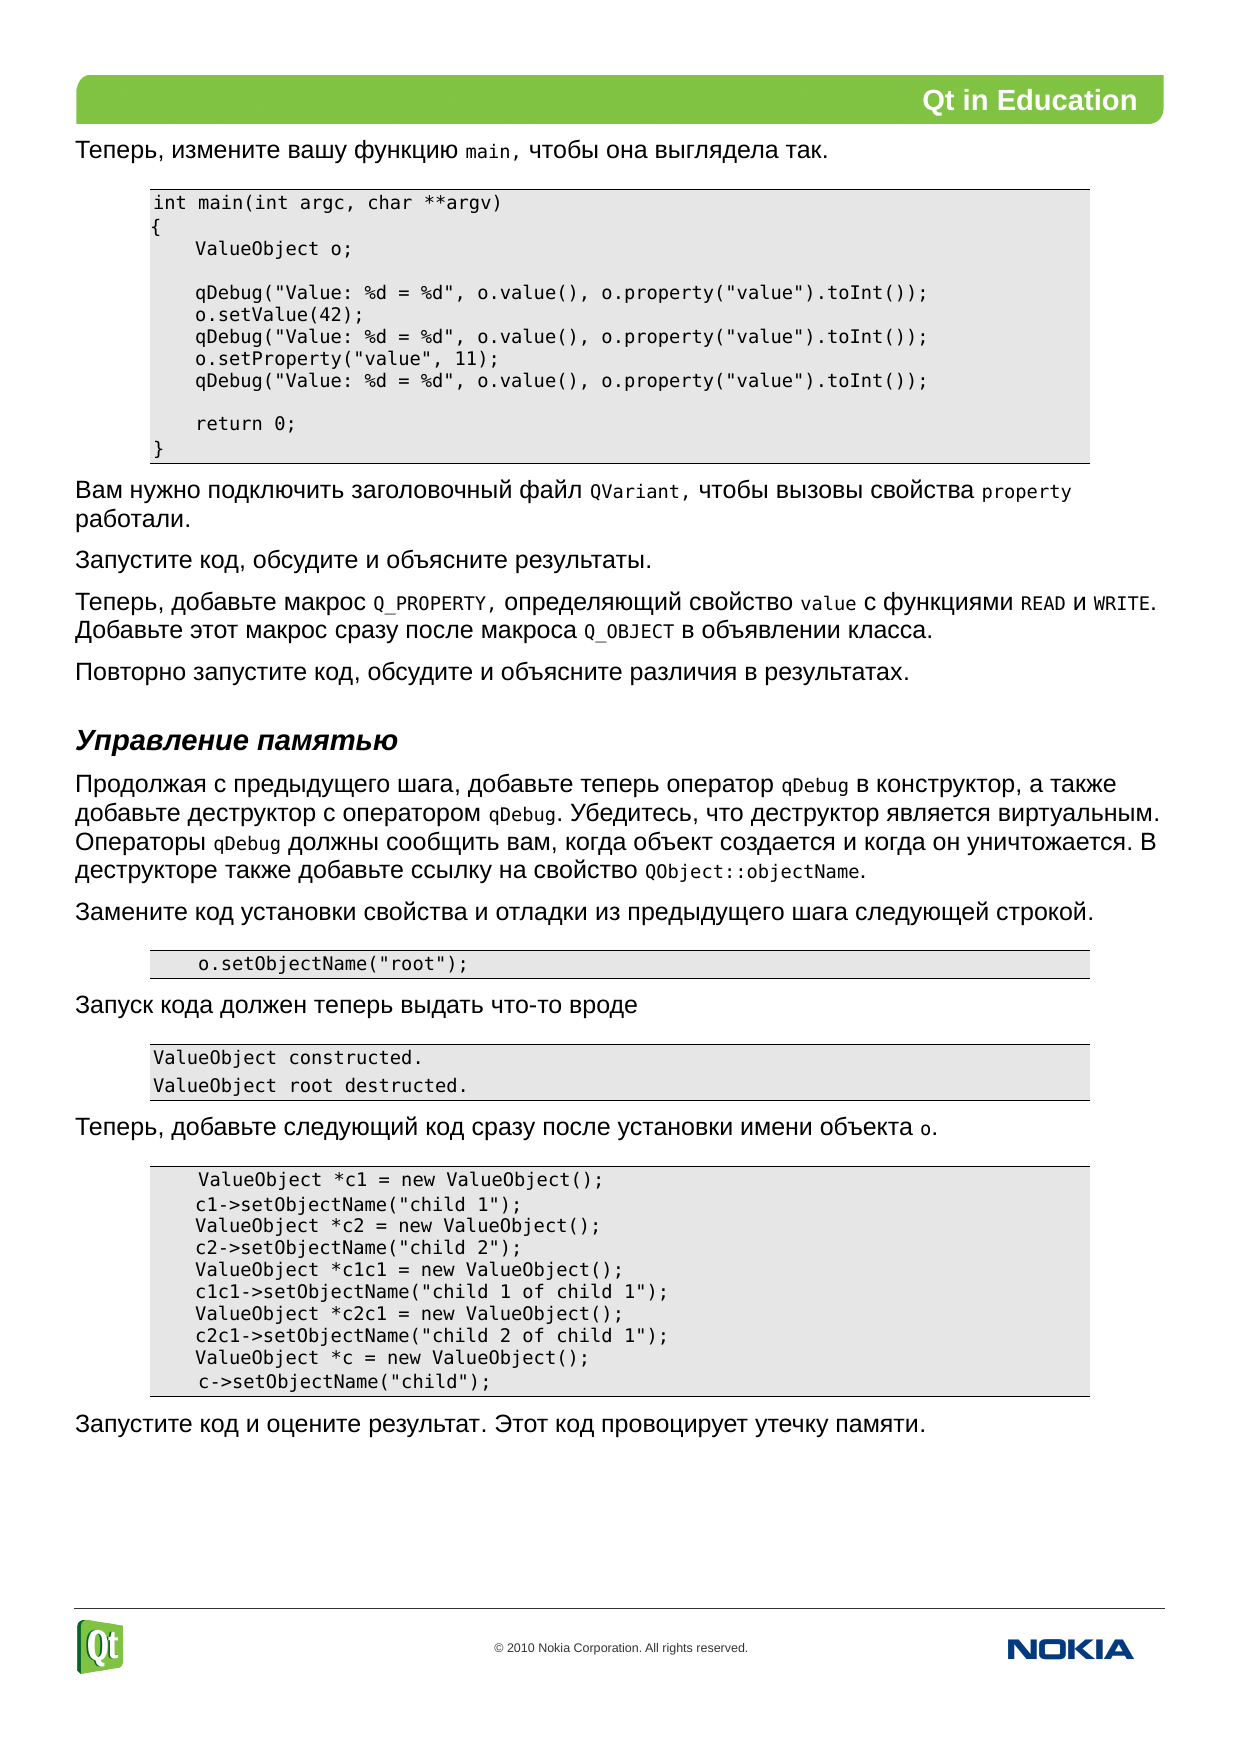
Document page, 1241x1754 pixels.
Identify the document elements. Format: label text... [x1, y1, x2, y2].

picture [76, 75, 1164, 124]
text Повторно запустите код, обсудите и объясните различия в результатах. [75, 657, 1165, 685]
text ValueObject *c2 = new ValueObject(); [150, 1215, 1090, 1237]
text c2->setObjectName("child 2"); [150, 1237, 1090, 1259]
text o.setValue(42); [150, 304, 1090, 326]
text Запуск кода должен теперь выдать что-то вроде [75, 990, 1165, 1019]
text ValueObject constructed. [150, 1045, 1090, 1072]
text Теперь, добавьте следующий код сразу после установки имени объекта o. [75, 1112, 1165, 1141]
text Запустите код, обсудите и объясните результаты. [75, 545, 1165, 574]
text o.setObjectName("root"); [150, 951, 1090, 978]
text c1->setObjectName("child 1"); [150, 1193, 1090, 1215]
text qDebug("Value: %d = %d", o.value(), o.property("value").toInt()); [150, 326, 1090, 348]
subtitle Управление памятью [75, 723, 1165, 756]
text ValueObject root destructed. [150, 1072, 1090, 1100]
text qDebug("Value: %d = %d", o.value(), o.property("value").toInt()); [150, 282, 1090, 304]
text Замените код установки свойства и отладки из предыдущего шага следующей строкой. [75, 896, 1165, 925]
text Теперь, добавьте макрос Q_PROPERTY, определяющий свойство value с функциями READ и WRITE. Добавьте этот макрос сразу после макроса Q_OBJECT в объявлении класса. [75, 587, 1165, 644]
text Теперь, измените вашу функцию main, чтобы она выглядела так. [75, 135, 1165, 164]
text c2c1->setObjectName("child 2 of child 1"); [150, 1325, 1090, 1347]
picture [978, 1610, 1164, 1688]
text ValueObject *c2c1 = new ValueObject(); [150, 1303, 1090, 1325]
text ValueObject *c = new ValueObject(); [150, 1347, 1090, 1368]
text ValueObject o; [150, 238, 1090, 260]
text o.setProperty("value", 11); [150, 348, 1090, 369]
text Продолжая с предыдущего шага, добавьте теперь оператор qDebug в конструктор, а также добавьте деструктор с оператором qDebug. Убедитесь, что деструктор является виртуальным. Операторы qDebug должны сообщить вам, когда объект создается и когда он уничтожается. В деструкторе также добавьте ссылку на свойство QObject::objectName. [75, 769, 1165, 884]
text c->setObjectName("child"); [150, 1368, 1090, 1396]
picture [73, 1615, 127, 1679]
text ValueObject *c1 = new ValueObject(); [150, 1167, 1090, 1193]
text int main(int argc, char **argv) [150, 190, 1090, 216]
text c1c1->setObjectName("child 1 of child 1"); [150, 1281, 1090, 1303]
text ValueObject *c1c1 = new ValueObject(); [150, 1259, 1090, 1281]
text qDebug("Value: %d = %d", o.value(), o.property("value").toInt()); [150, 369, 1090, 391]
text Вам нужно подключить заголовочный файл QVariant, чтобы вызовы свойства property работали. [75, 475, 1165, 533]
text } [150, 435, 1090, 463]
text { [150, 216, 1090, 238]
text Запустите код и оцените результат. Этот код провоцирует утечку памяти. [75, 1409, 1165, 1437]
text return 0; [150, 413, 1090, 435]
